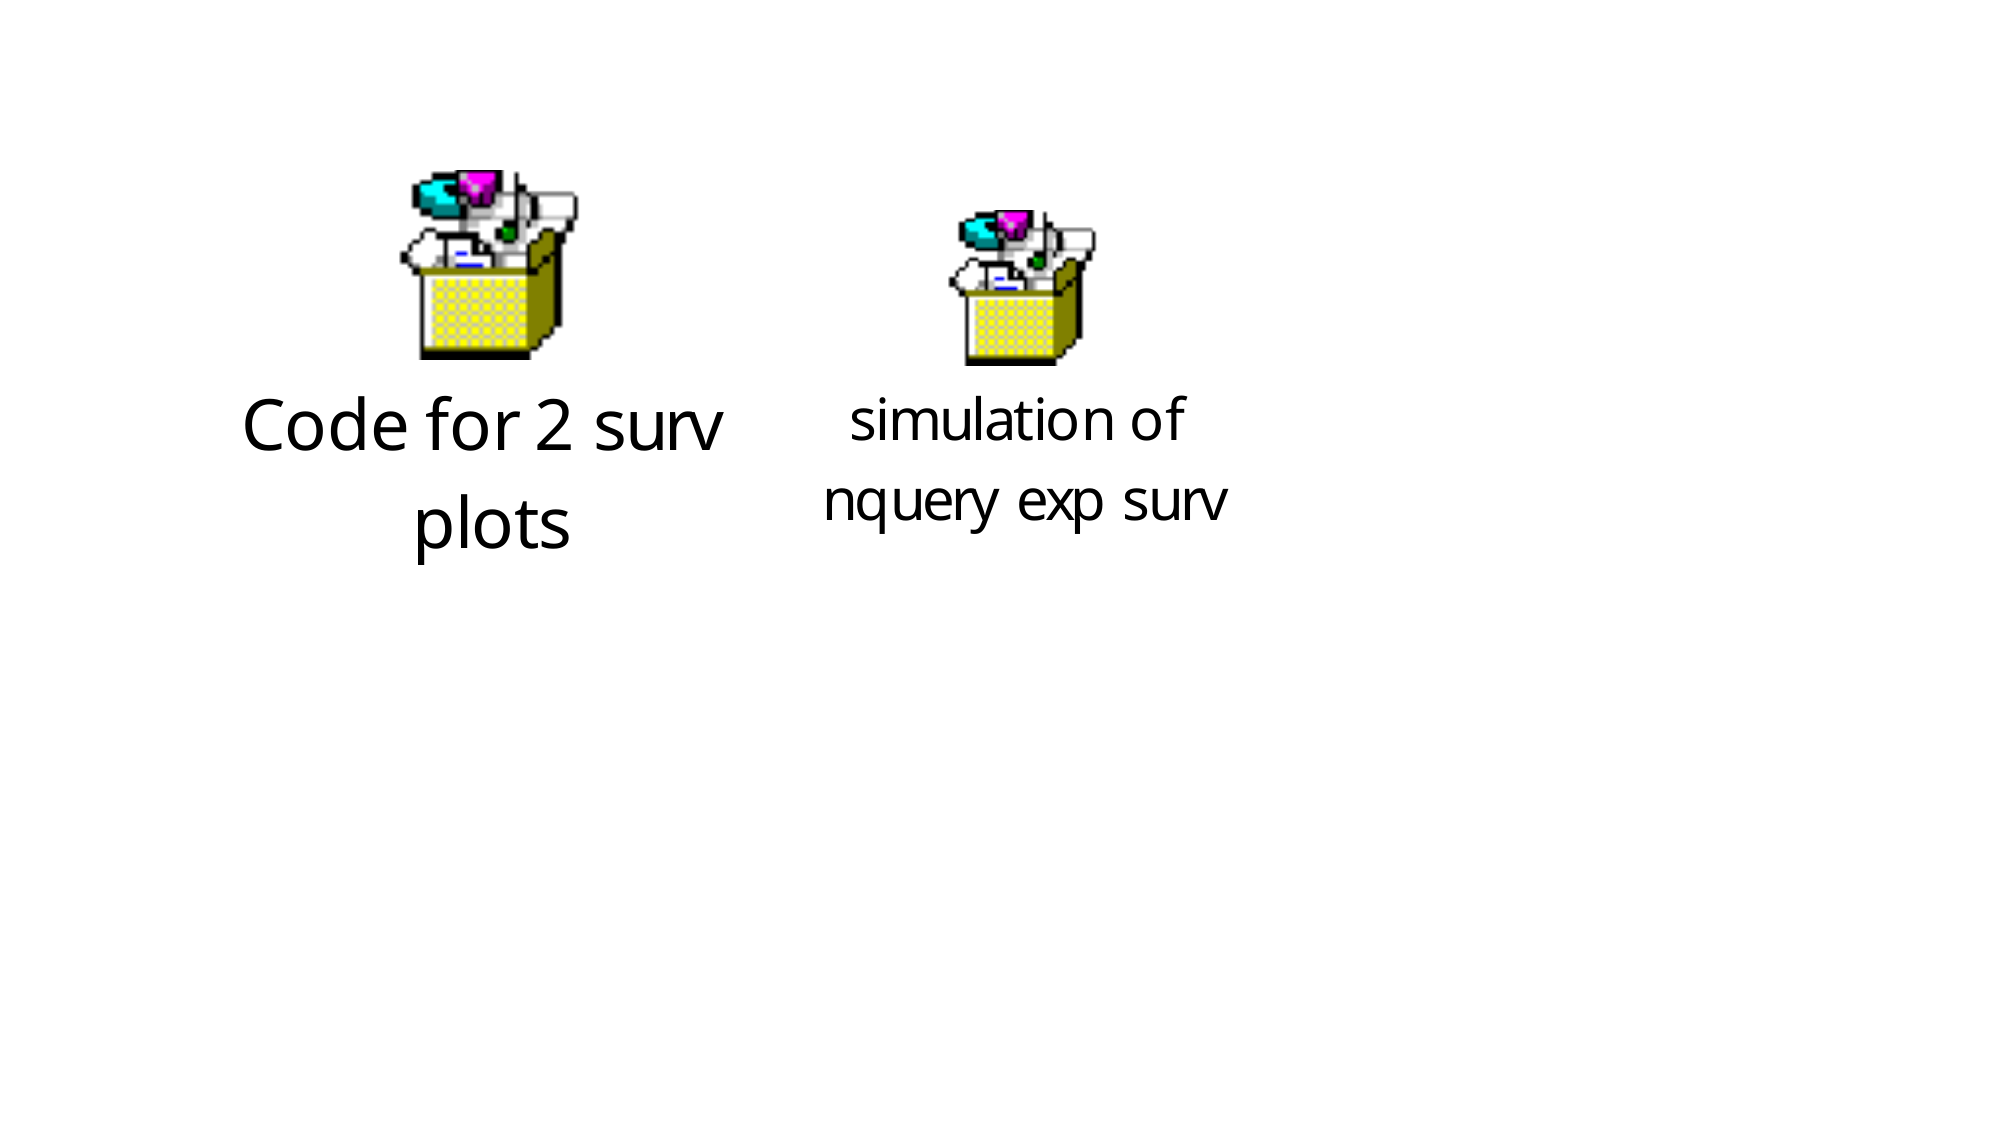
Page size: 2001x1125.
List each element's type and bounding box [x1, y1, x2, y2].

chart [209, 170, 776, 670]
chart [793, 210, 1258, 620]
